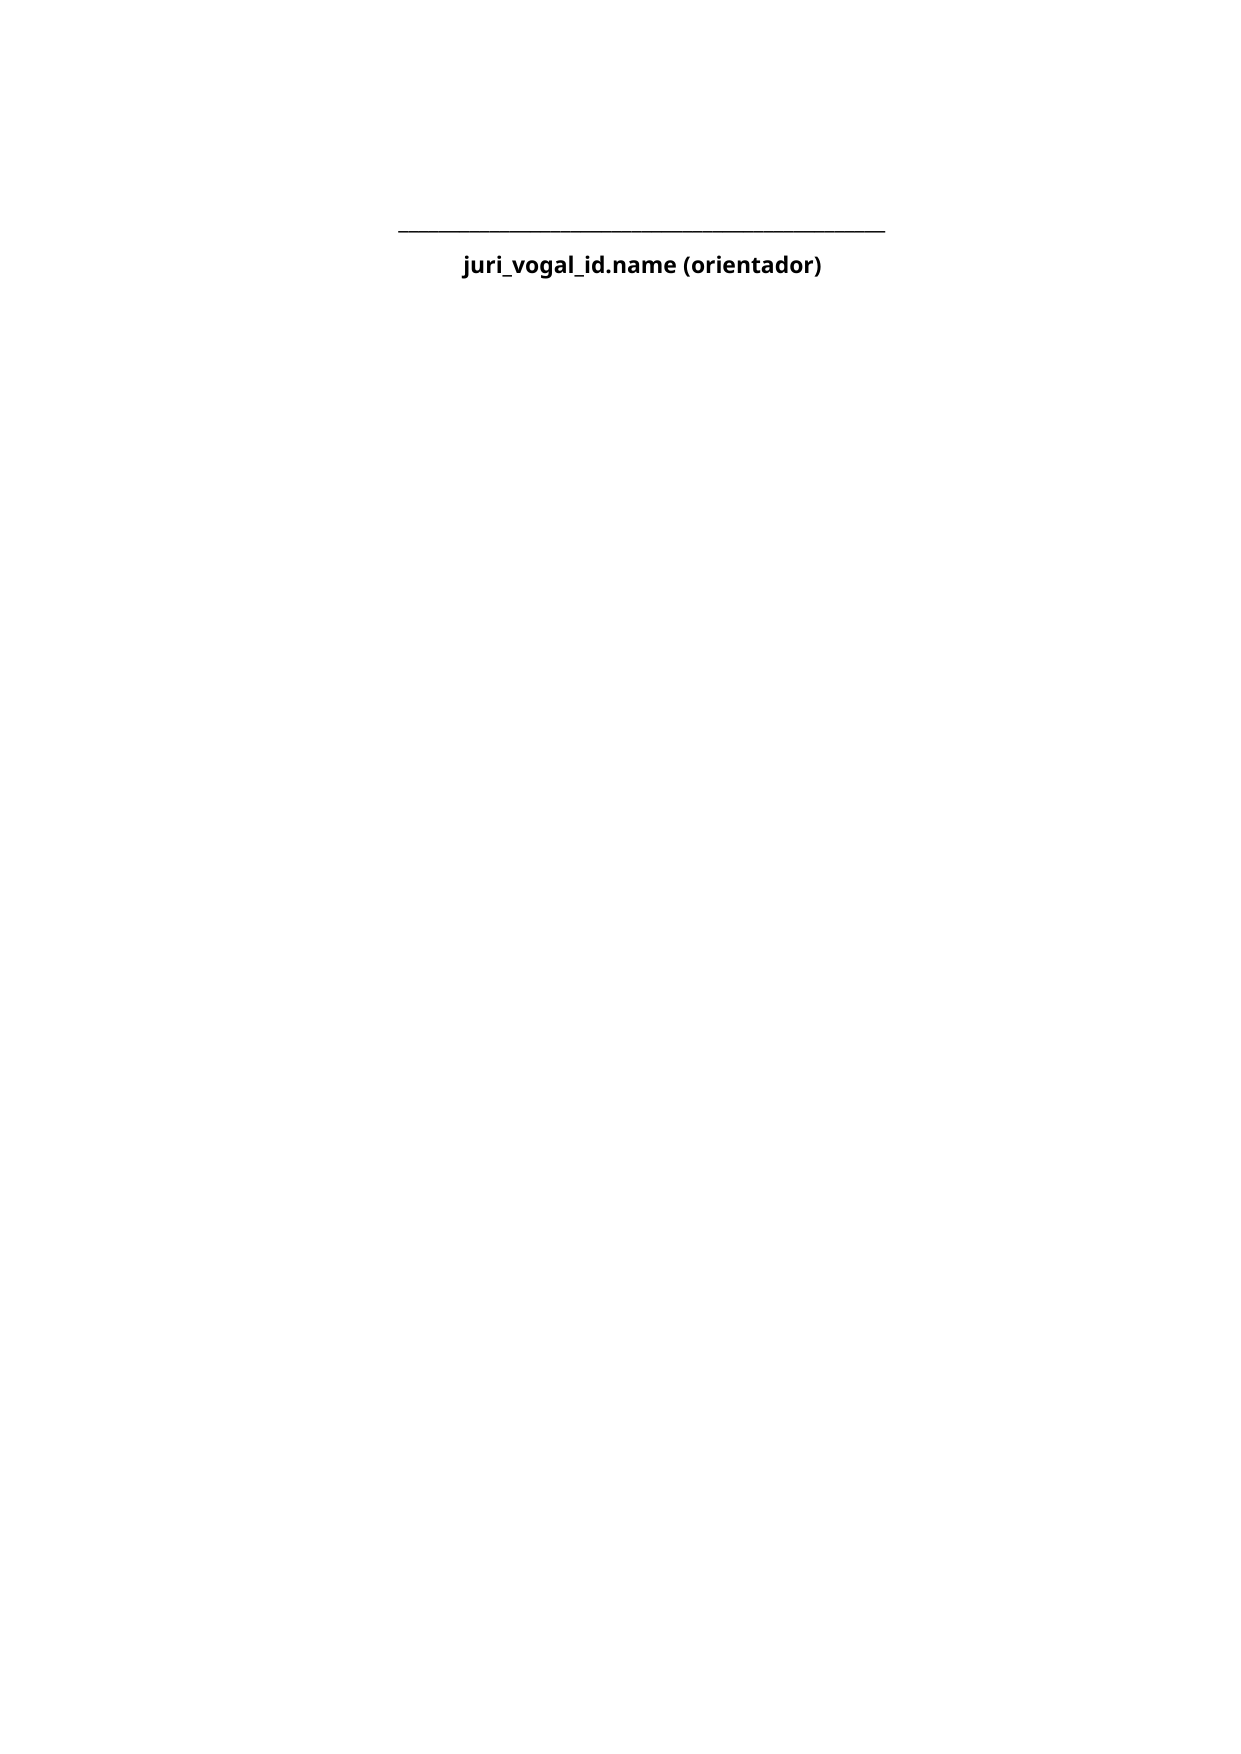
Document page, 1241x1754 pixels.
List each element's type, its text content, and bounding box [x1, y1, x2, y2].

text ________________________________________________ [162, 205, 1122, 236]
text juri_vogal_id.name (orientador) [162, 249, 1122, 280]
